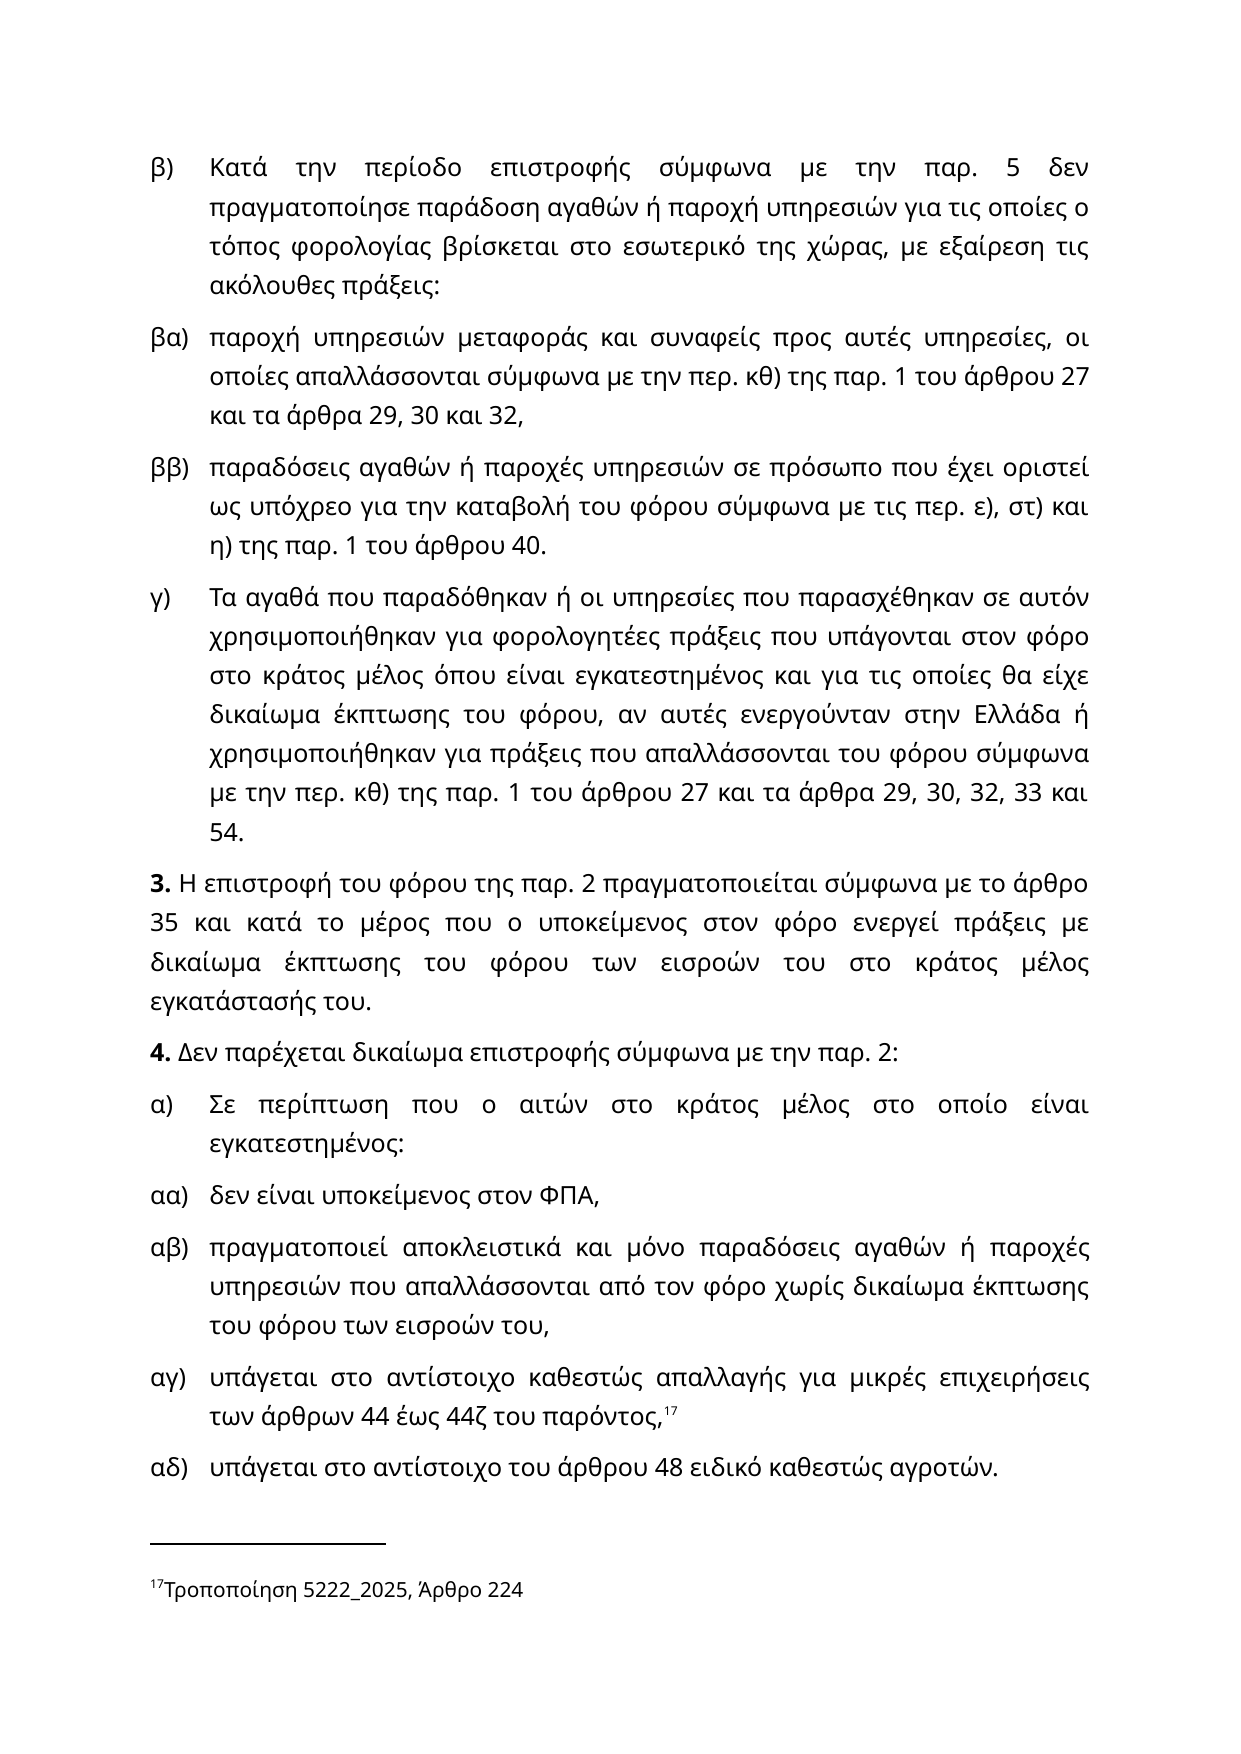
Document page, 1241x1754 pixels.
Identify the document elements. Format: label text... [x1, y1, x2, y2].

list βα) παροχή υπηρεσιών μεταφοράς και συναφείς προς αυτές υπηρεσίες, οι οποίες απαλλάσσονται σύμφωνα με την περ. κθ) της παρ. 1 του άρθρου 27 και τα άρθρα 29, 30 και 32, [150, 319, 1090, 432]
list αβ) πραγματοποιεί αποκλειστικά και μόνο παραδόσεις αγαθών ή παροχές υπηρεσιών που απαλλάσσονται από τον φόρο χωρίς δικαίωμα έκπτωσης του φόρου των εισροών του, [150, 1229, 1090, 1342]
text Τροποποίηση 5222_2025, Άρθρο 224 [150, 1576, 1090, 1604]
text 4. Δεν παρέχεται δικαίωμα επιστροφής σύμφωνα με την παρ. 2: [150, 1035, 1090, 1069]
list ββ) παραδόσεις αγαθών ή παροχές υπηρεσιών σε πρόσωπο που έχει οριστεί ως υπόχρεο για την καταβολή του φόρου σύμφωνα με τις περ. ε), στ) και η) της παρ. 1 του άρθρου 40. [150, 449, 1090, 562]
list αδ) υπάγεται στο αντίστοιχο του άρθρου 48 ειδικό καθεστώς αγροτών. [150, 1450, 1090, 1484]
list γ) Τα αγαθά που παραδόθηκαν ή οι υπηρεσίες που παρασχέθηκαν σε αυτόν χρησιμοποιήθηκαν για φορολογητέες πράξεις που υπάγονται στον φόρο στο κράτος μέλος όπου είναι εγκατεστημένος και για τις οποίες θα είχε δικαίωμα έκπτωσης του φόρου, αν αυτές ενεργούνταν στην Ελλάδα ή χρησιμοποιήθηκαν για πράξεις που απαλλάσσονται του φόρου σύμφωνα με την περ. κθ) της παρ. 1 του άρθρου 27 και τα άρθρα 29, 30, 32, 33 και 54. [150, 579, 1090, 848]
list β) Κατά την περίοδο επιστροφής σύμφωνα με την παρ. 5 δεν πραγματοποίησε παράδοση αγαθών ή παροχή υπηρεσιών για τις οποίες ο τόπος φορολογίας βρίσκεται στο εσωτερικό της χώρας, με εξαίρεση τις ακόλουθες πράξεις: [150, 150, 1090, 302]
list α) Σε περίπτωση που ο αιτών στο κράτος μέλος στο οποίο είναι εγκατεστημένος: [150, 1087, 1090, 1160]
list αγ) υπάγεται στο αντίστοιχο καθεστώς απαλλαγής για μικρές επιχειρήσεις των άρθρων 44 έως 44ζ του παρόντος, [150, 1359, 1090, 1432]
list αα) δεν είναι υποκείμενος στον ΦΠΑ, [150, 1177, 1090, 1212]
text 3. Η επιστροφή του φόρου της παρ. 2 πραγματοποιείται σύμφωνα με το άρθρο 35 και κατά το μέρος που ο υποκείμενος στον φόρο ενεργεί πράξεις με δικαίωμα έκπτωσης του φόρου των εισροών του στο κράτος μέλος εγκατάστασής του. [150, 866, 1090, 1017]
